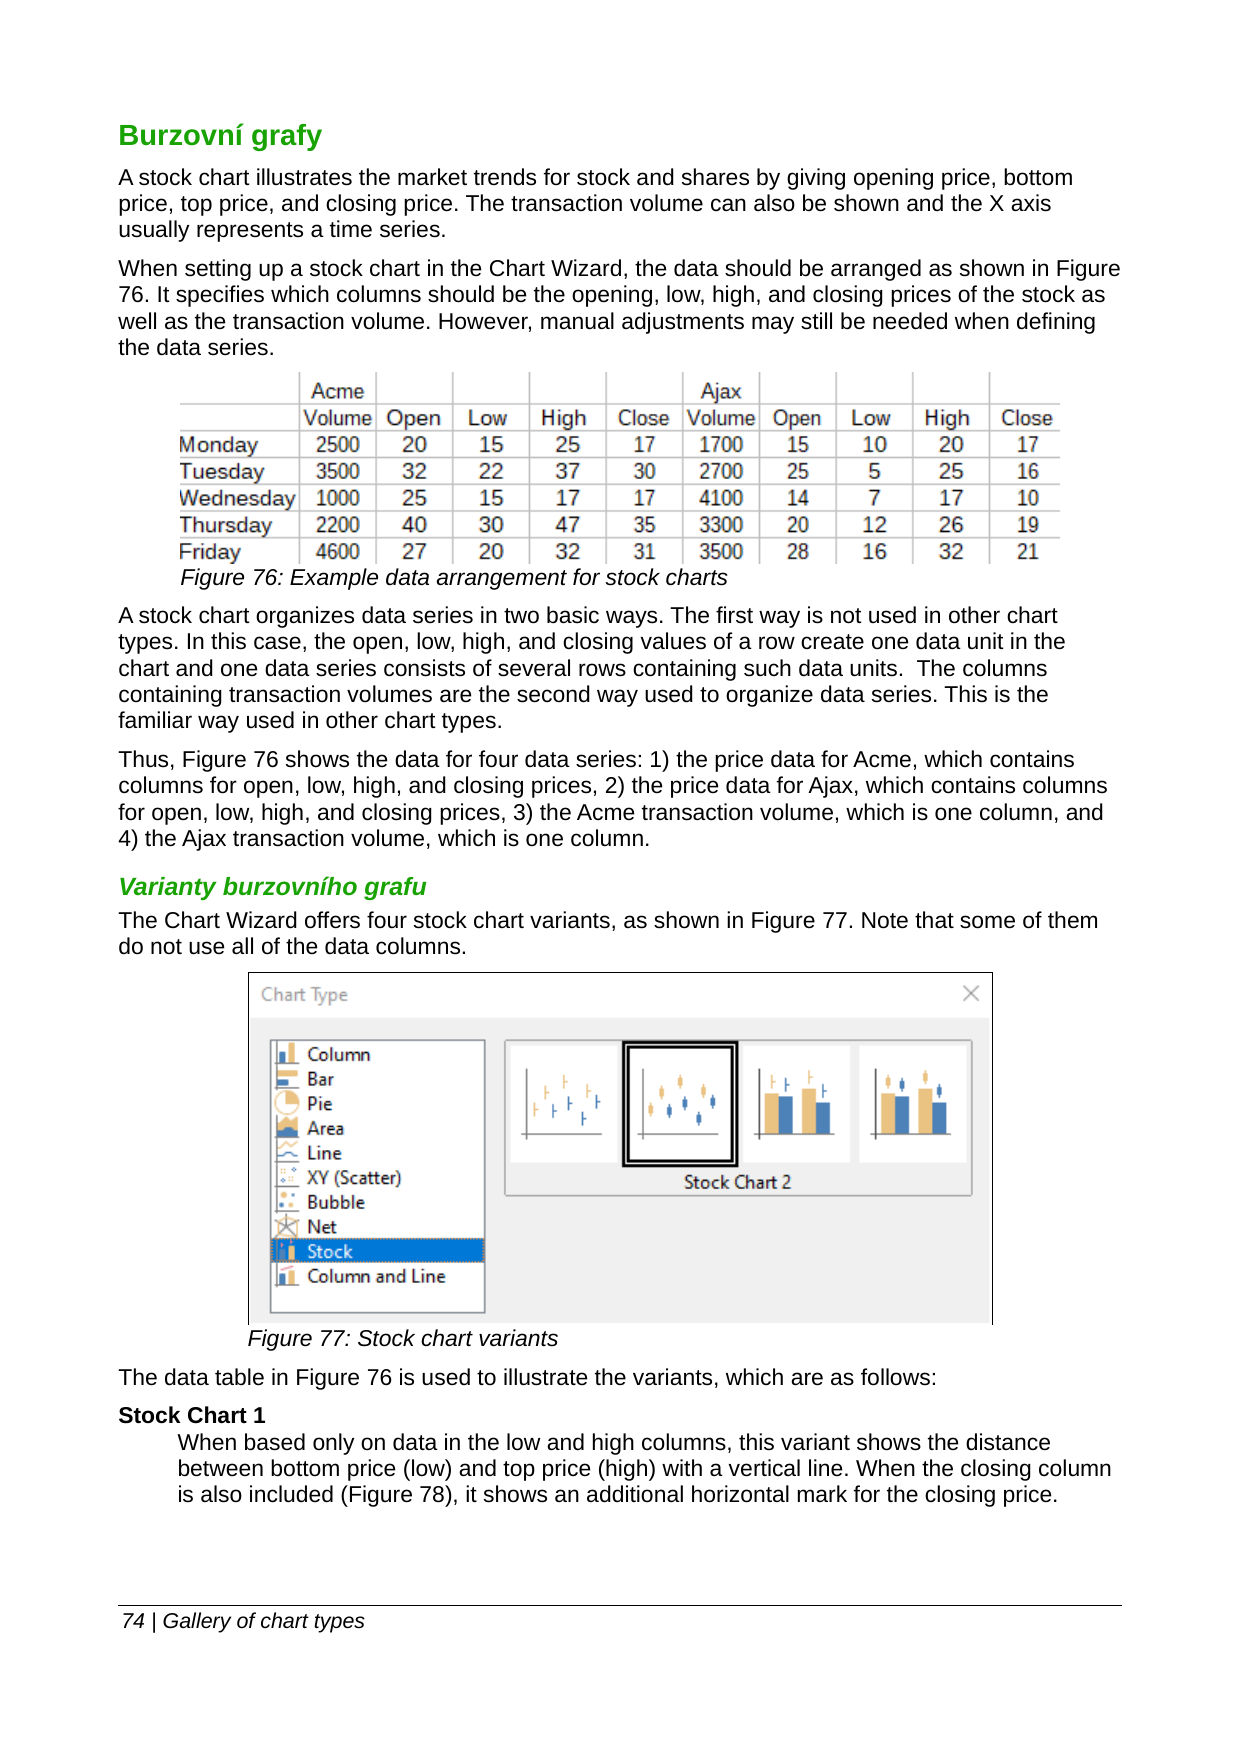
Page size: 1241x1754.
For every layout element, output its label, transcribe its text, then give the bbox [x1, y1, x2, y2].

text Figure 77: Stock chart variants [247, 1323, 993, 1352]
subtitle Burzovní grafy [118, 118, 1122, 152]
subtitle Varianty burzovního grafu [118, 872, 1122, 901]
text Thus, Figure 76 shows the data for four data series: 1) the price data for Acme, which contains columns for open, low, high, and closing prices, 2) the price data for Ajax, which contains columns for open, low, high, and closing prices, 3) the Acme transaction volume, which is one column, and 4) the Ajax transaction volume, which is one column. [118, 746, 1122, 852]
text The data table in Figure 76 is used to illustrate the variants, which are as follows: [118, 1363, 1122, 1390]
text Figure 76: Example data arrangement for stock charts [180, 564, 1060, 590]
text A stock chart illustrates the market trends for stock and shares by giving opening price, bottom price, top price, and closing price. The transaction volume can also be shown and the X axis usually represents a time series. [118, 163, 1122, 242]
text When setting up a stock chart in the Chart Wizard, the data should be arranged as shown in Figure 76. It specifies which columns should be the opening, low, high, and closing prices of the stock as well as the transaction volume. However, manual adjustments may still be needed when defining the data series. [118, 255, 1122, 360]
picture [250, 975, 990, 1323]
picture [180, 372, 1060, 564]
text The Chart Wizard offers four stock chart variants, as shown in Figure 77. Note that some of them do not use all of the data columns. [118, 907, 1122, 959]
text When based only on data in the low and high columns, this variant shows the distance between bottom price (low) and top price (high) with a vertical line. When the closing column is also included (Figure 78), it shows an additional horizontal mark for the closing price. [177, 1429, 1122, 1508]
text Stock Chart 1 [118, 1402, 1122, 1429]
text A stock chart organizes data series in two basic ways. The first way is not used in other chart types. In this case, the open, low, high, and closing values of a row create one data unit in the chart and one data series consists of several rows containing such data units. The columns containing transaction volumes are the second way used to organize data series. This is the familiar way used in other chart types. [118, 602, 1122, 734]
